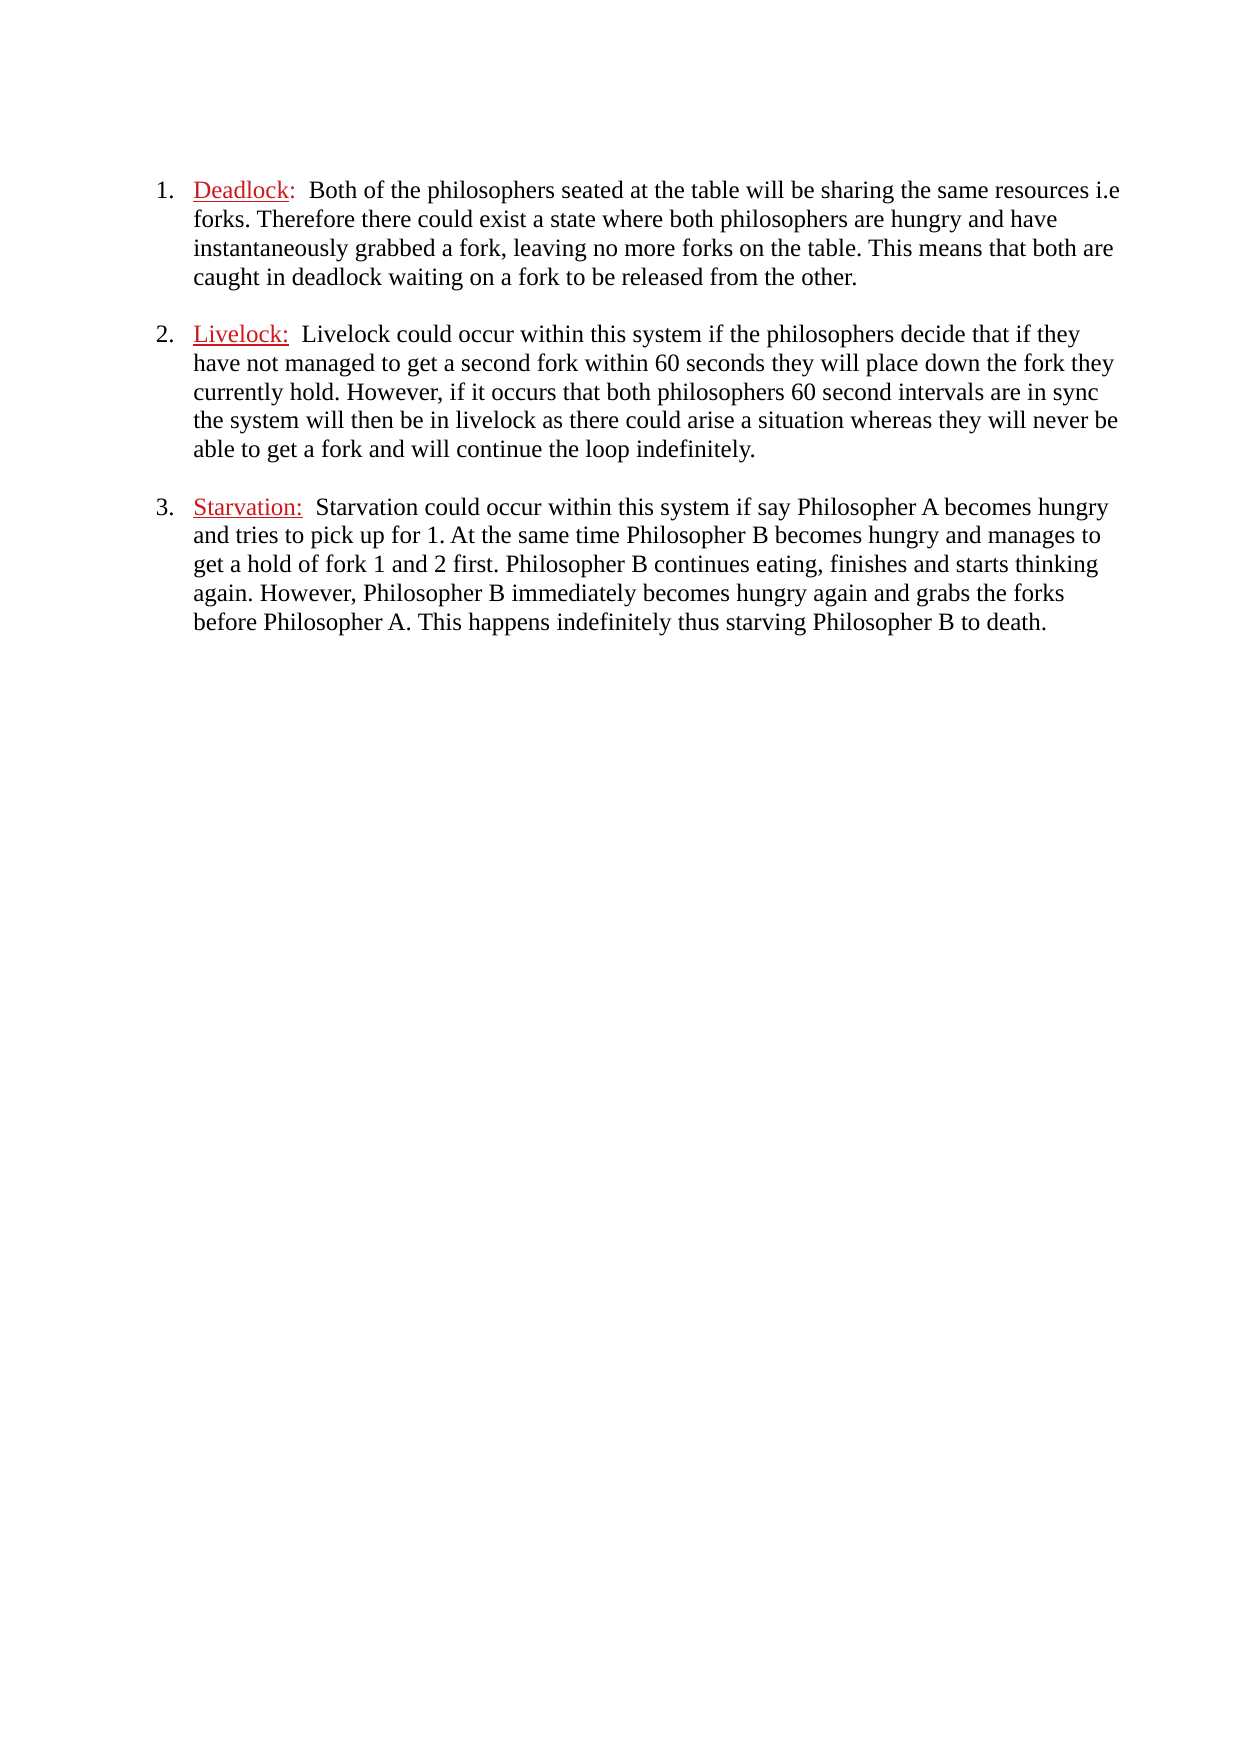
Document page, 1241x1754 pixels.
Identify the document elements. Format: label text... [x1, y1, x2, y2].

list Deadlock: Both of the philosophers seated at the table will be sharing the same resources i.e forks. Therefore there could exist a state where both philosophers are hungry and have instantaneously grabbed a fork, leaving no more forks on the table. This means that both are caught in deadlock waiting on a fork to be released from the other. [156, 176, 1122, 291]
list Livelock: Livelock could occur within this system if the philosophers decide that if they have not managed to get a second fork within 60 seconds they will place down the fork they currently hold. However, if it occurs that both philosophers 60 second intervals are in sync the system will then be in livelock as there could arise a situation whereas they will never be able to get a fork and will continue the loop indefinitely. [156, 319, 1122, 463]
list Starvation: Starvation could occur within this system if say Philosopher A becomes hungry and tries to pick up for 1. At the same time Philosopher B becomes hungry and manages to get a hold of fork 1 and 2 first. Philosopher B continues eating, finishes and starts thinking again. However, Philosopher B immediately becomes hungry again and grabs the forks before Philosopher A. This happens indefinitely thus starving Philosopher B to death. [156, 492, 1122, 636]
